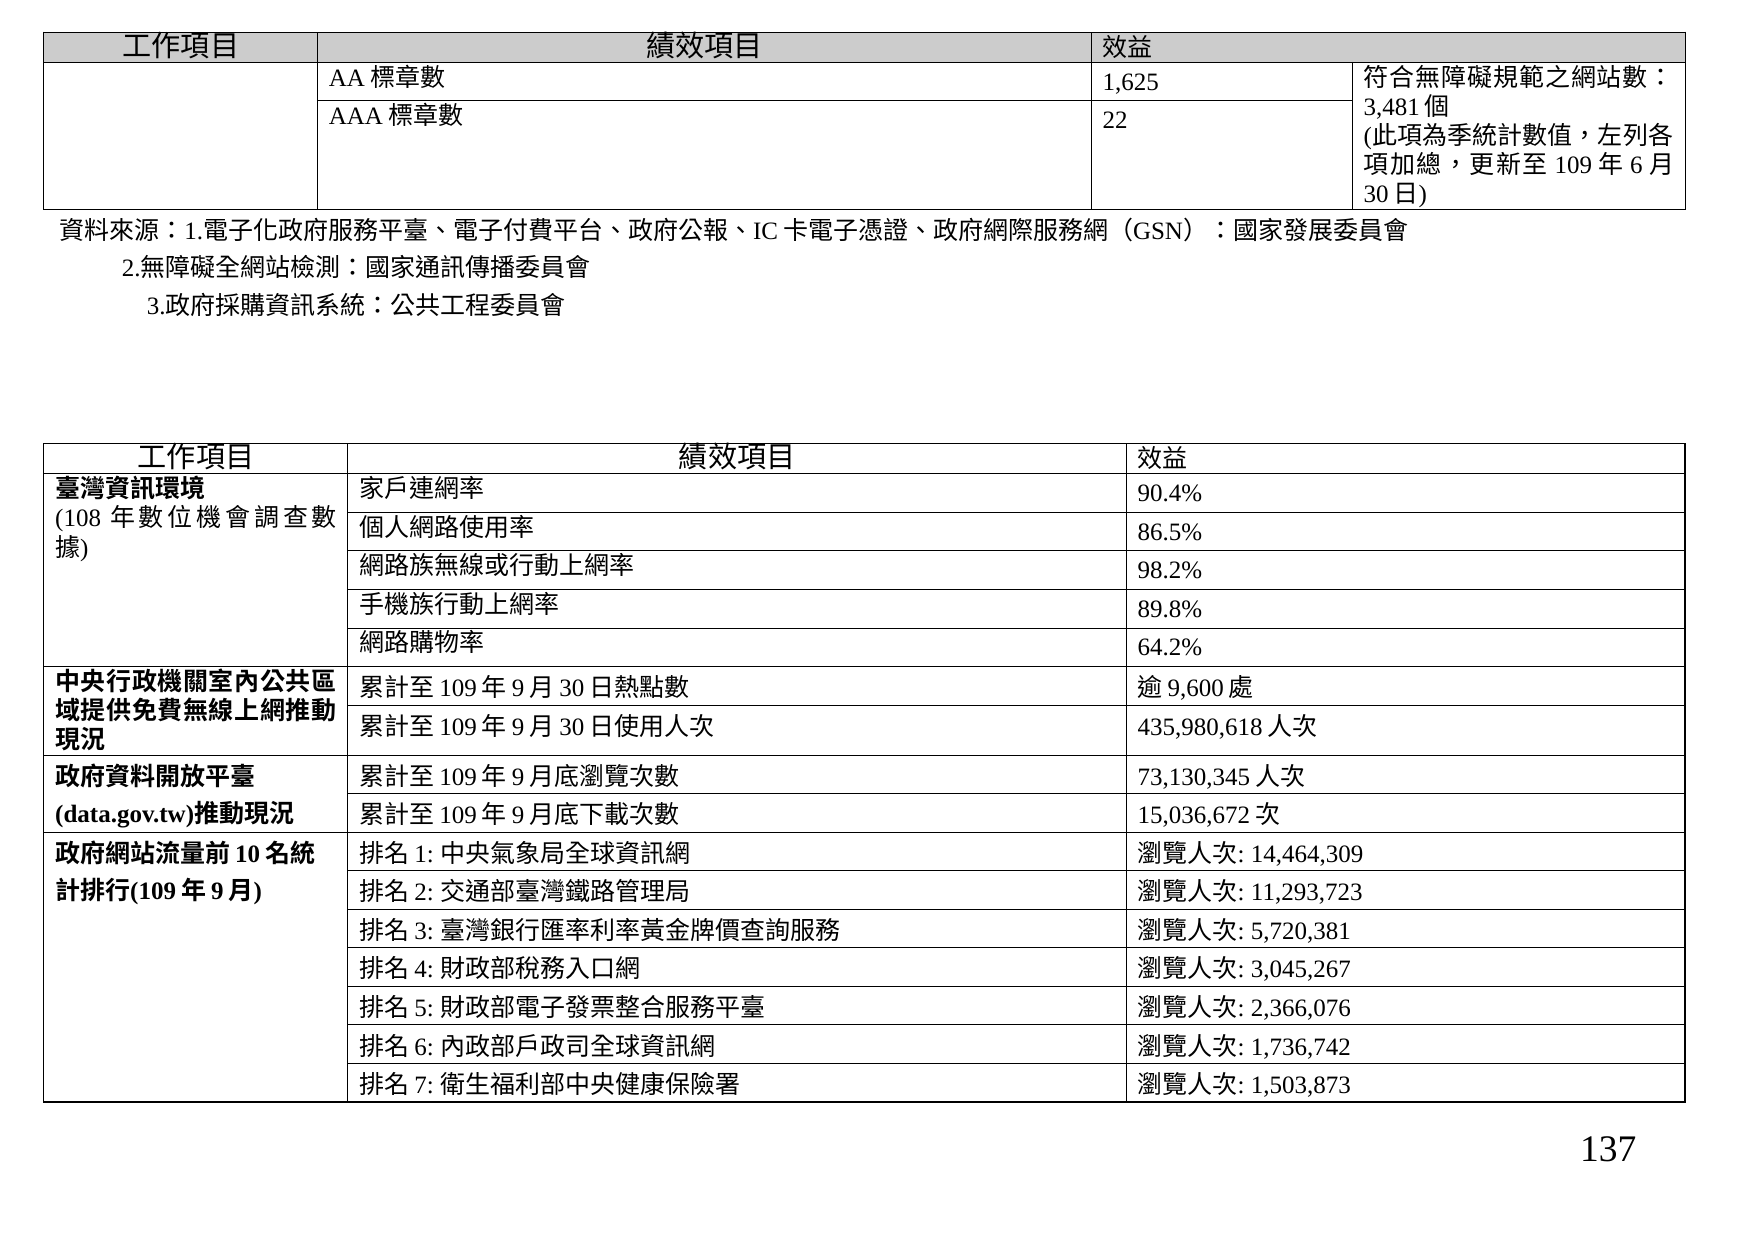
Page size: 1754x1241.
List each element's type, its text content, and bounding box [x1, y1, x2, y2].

table_cell 瀏覽人次: 5,720,381 [1127, 910, 1684, 947]
table_cell 89.8% [1127, 590, 1684, 627]
table_cell 逾9,600處 [1127, 667, 1684, 704]
table_header 效益 [1092, 33, 1685, 62]
table_cell 政府網站流量前10名統計排行(109年9月) [44, 833, 347, 1101]
table_cell 瀏覽人次: 1,736,742 [1127, 1025, 1684, 1063]
table_cell 手機族行動上網率 [348, 590, 1126, 627]
table_cell 網路購物率 [348, 629, 1126, 666]
table_cell 15,036,672次 [1127, 794, 1684, 832]
table_cell 22 [1092, 101, 1352, 209]
table_header 績效項目 [348, 444, 1126, 473]
table_cell 瀏覽人次: 3,045,267 [1127, 948, 1684, 986]
table_cell 86.5% [1127, 513, 1684, 550]
table_cell 瀏覽人次: 2,366,076 [1127, 987, 1684, 1024]
text 3.政府採購資訊系統：公共工程委員會 [59, 285, 1636, 322]
table_cell 累計至109年9月30日熱點數 [348, 667, 1126, 704]
table_cell 98.2% [1127, 551, 1684, 589]
table_cell 64.2% [1127, 629, 1684, 666]
table_cell 排名2: 交通部臺灣鐵路管理局 [348, 871, 1126, 909]
table_cell 個人網路使用率 [348, 513, 1126, 550]
table_cell 瀏覽人次: 1,503,873 [1127, 1064, 1684, 1101]
table_cell 排名5: 財政部電子發票整合服務平臺 [348, 987, 1126, 1024]
table_cell 中央行政機關室內公共區域提供免費無線上網推動現況 [44, 667, 347, 754]
table_cell 1,625 [1092, 63, 1352, 100]
table_header 工作項目 [44, 33, 317, 62]
table_cell 排名1: 中央氣象局全球資訊網 [348, 833, 1126, 870]
table_cell 排名6: 內政部戶政司全球資訊網 [348, 1025, 1126, 1063]
table_cell 政府資料開放平臺(data.gov.tw)推動現況 [44, 756, 347, 832]
text 2.無障礙全網站檢測：國家通訊傳播委員會 [59, 247, 1636, 285]
table_cell 90.4% [1127, 474, 1684, 512]
table_cell 73,130,345人次 [1127, 756, 1684, 793]
table_header 工作項目 [44, 444, 347, 473]
table_cell [44, 63, 317, 209]
table_cell 網路族無線或行動上網率 [348, 551, 1126, 589]
table_header 效益 [1127, 444, 1684, 473]
text 資料來源：1.電子化政府服務平臺、電子付費平台、政府公報、IC卡電子憑證、政府網際服務網（GSN）：國家發展委員會 [59, 210, 1636, 247]
table_cell 排名3: 臺灣銀行匯率利率黃金牌價查詢服務 [348, 910, 1126, 947]
table_cell 排名7: 衛生福利部中央健康保險署 [348, 1064, 1126, 1101]
table_cell 瀏覽人次: 14,464,309 [1127, 833, 1684, 870]
table_cell 累計至109年9月底下載次數 [348, 794, 1126, 832]
table_cell 符合無障礙規範之網站數：3,481個 (此項為季統計數值，左列各項加總，更新至109年6月30日) [1353, 63, 1685, 209]
table_cell 435,980,618人次 [1127, 706, 1684, 754]
table_cell AA標章數 [318, 63, 1091, 100]
table_cell AAA標章數 [318, 101, 1091, 209]
table_cell 累計至109年9月30日使用人次 [348, 706, 1126, 754]
table_cell 臺灣資訊環境 (108年數位機會調查數據) [44, 474, 347, 666]
table_cell 排名4: 財政部稅務入口網 [348, 948, 1126, 986]
table_cell 累計至109年9月底瀏覽次數 [348, 756, 1126, 793]
table_cell 瀏覽人次: 11,293,723 [1127, 871, 1684, 909]
table_header 績效項目 [318, 33, 1091, 62]
table_cell 家戶連網率 [348, 474, 1126, 512]
